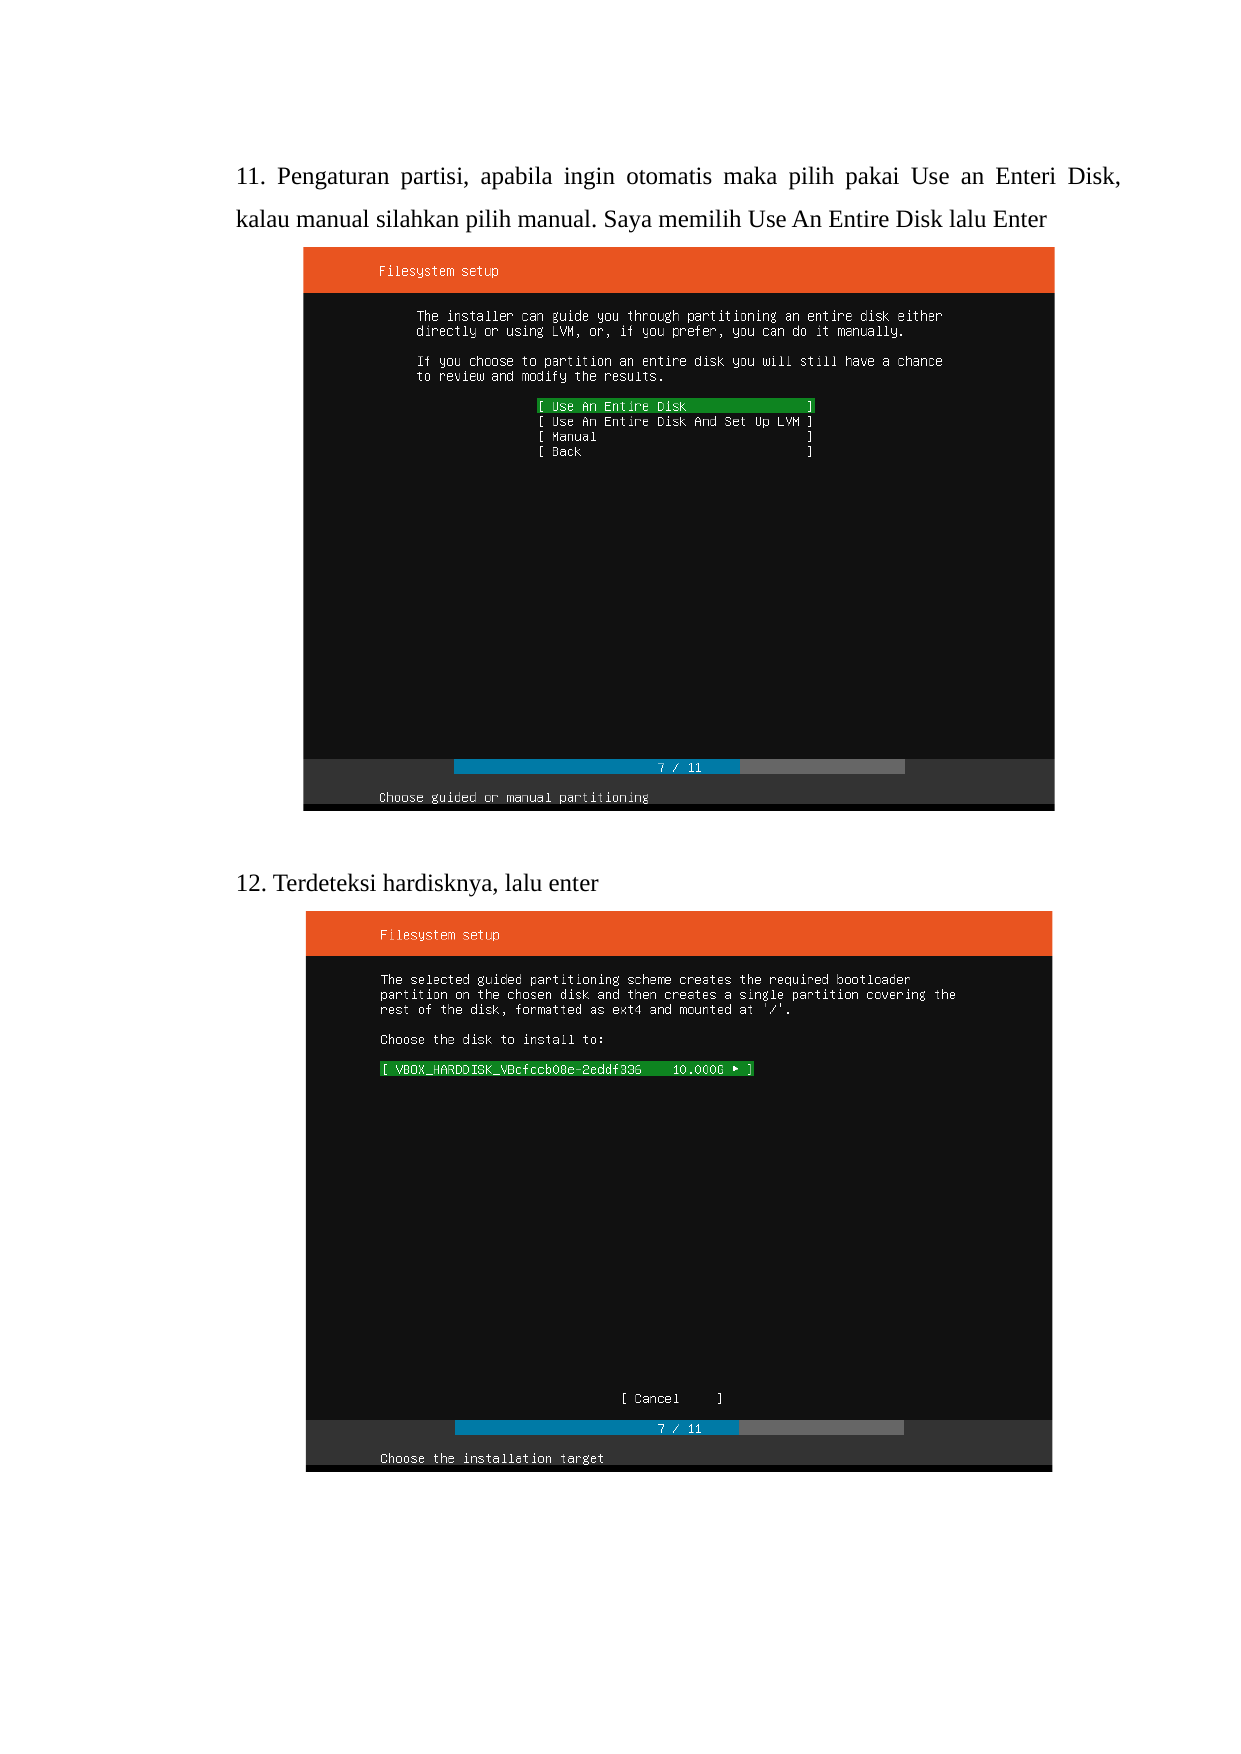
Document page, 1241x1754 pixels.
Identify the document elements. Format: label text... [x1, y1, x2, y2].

picture [305, 911, 1053, 1472]
text 11. Pengaturan partisi, apabila ingin otomatis maka pilih pakai Use an Enteri Disk, kalau manual silahkan pilih manual. Saya memilih Use An Entire Disk lalu Enter [236, 161, 1122, 233]
text 12. Terdeteksi hardisknya, lalu enter [236, 868, 1122, 897]
picture [303, 247, 1055, 811]
